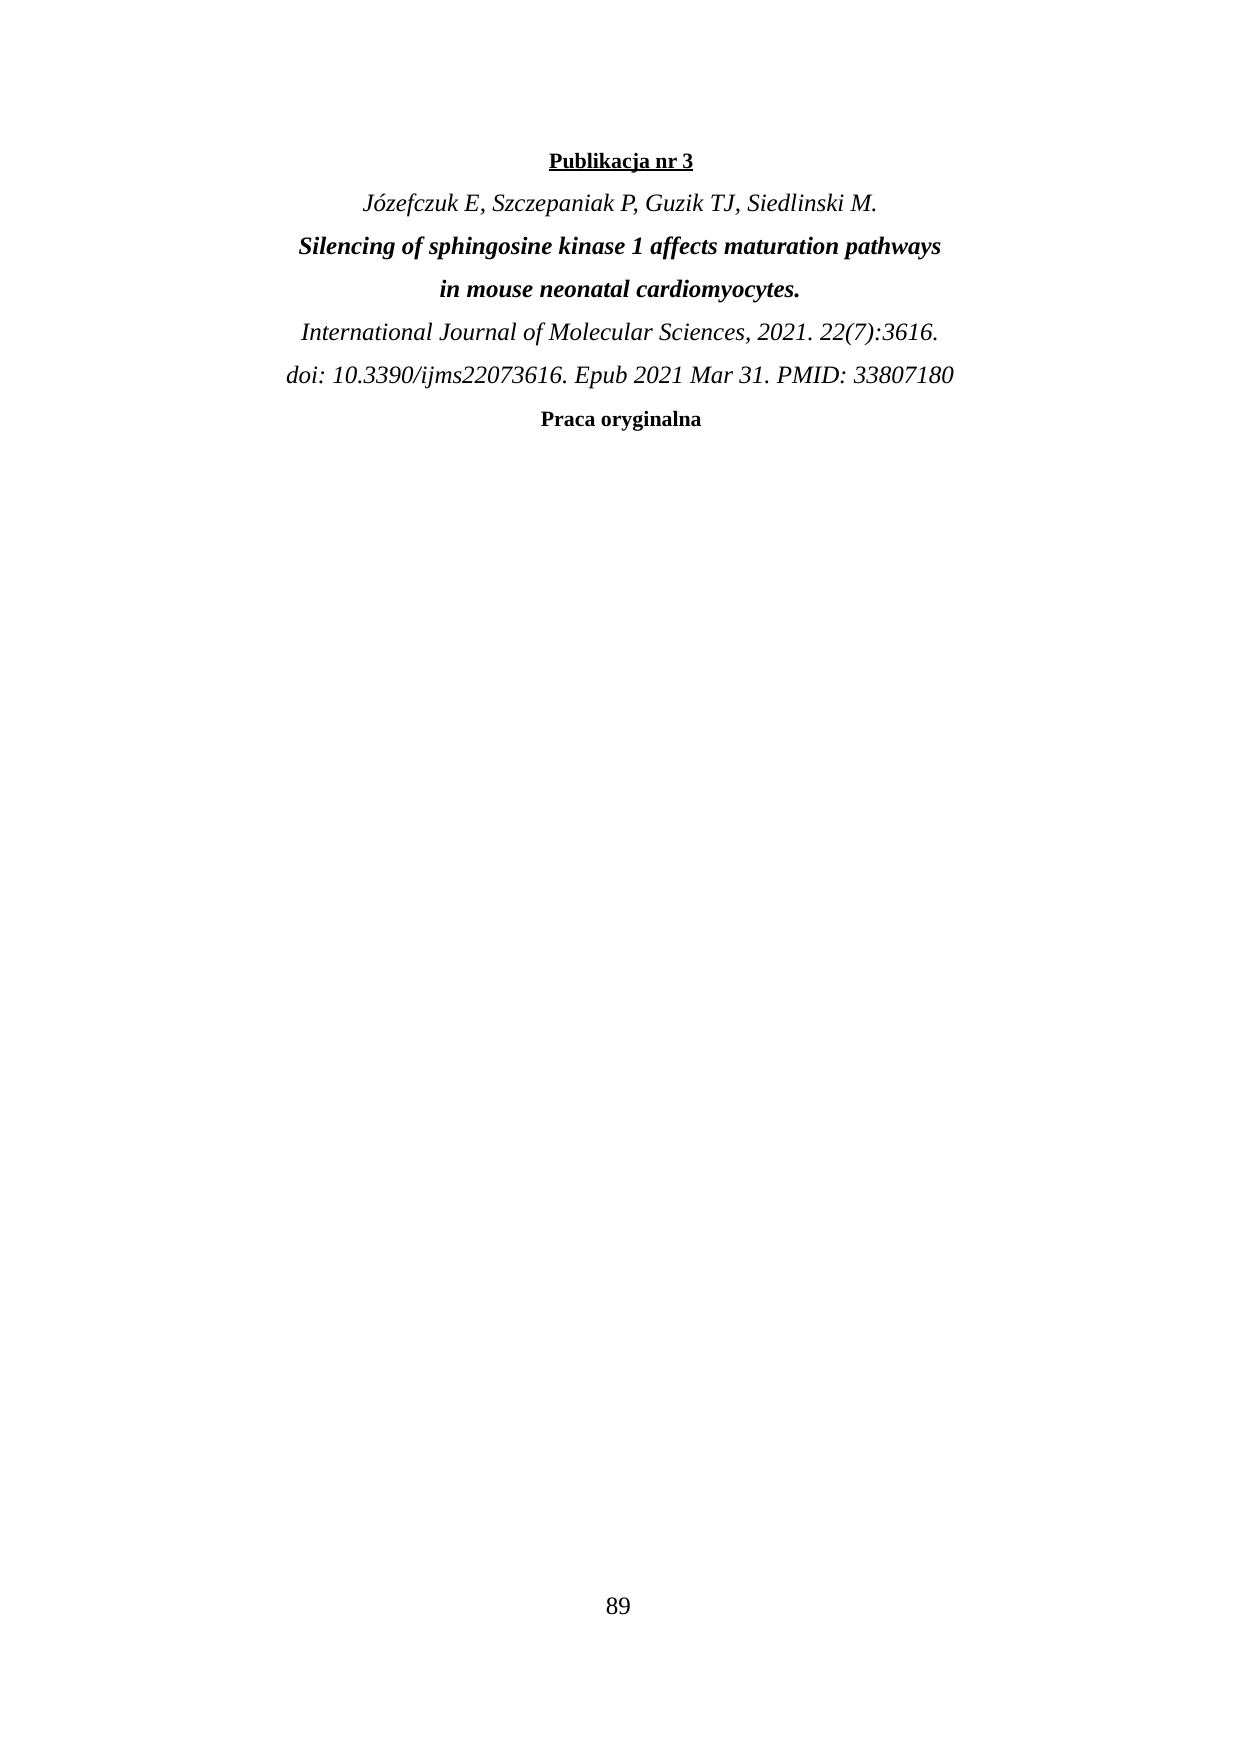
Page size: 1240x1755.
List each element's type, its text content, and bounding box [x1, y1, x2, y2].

text International Journal of Molecular Sciences, 2021. 22(7):3616. doi: 10.3390/ijms22073616. Epub 2021 Mar 31. PMID: 33807180 [149, 306, 1092, 392]
text Publikacja nr 3 [149, 151, 1092, 172]
text Józefczuk E, Szczepaniak P, Guzik TJ, Siedlinski M. Silencing of sphingosine kinase 1 affects maturation pathways in mouse neonatal cardiomyocytes. [149, 177, 1092, 306]
text 89 [606, 1594, 634, 1619]
text Praca oryginalna [149, 392, 1092, 435]
